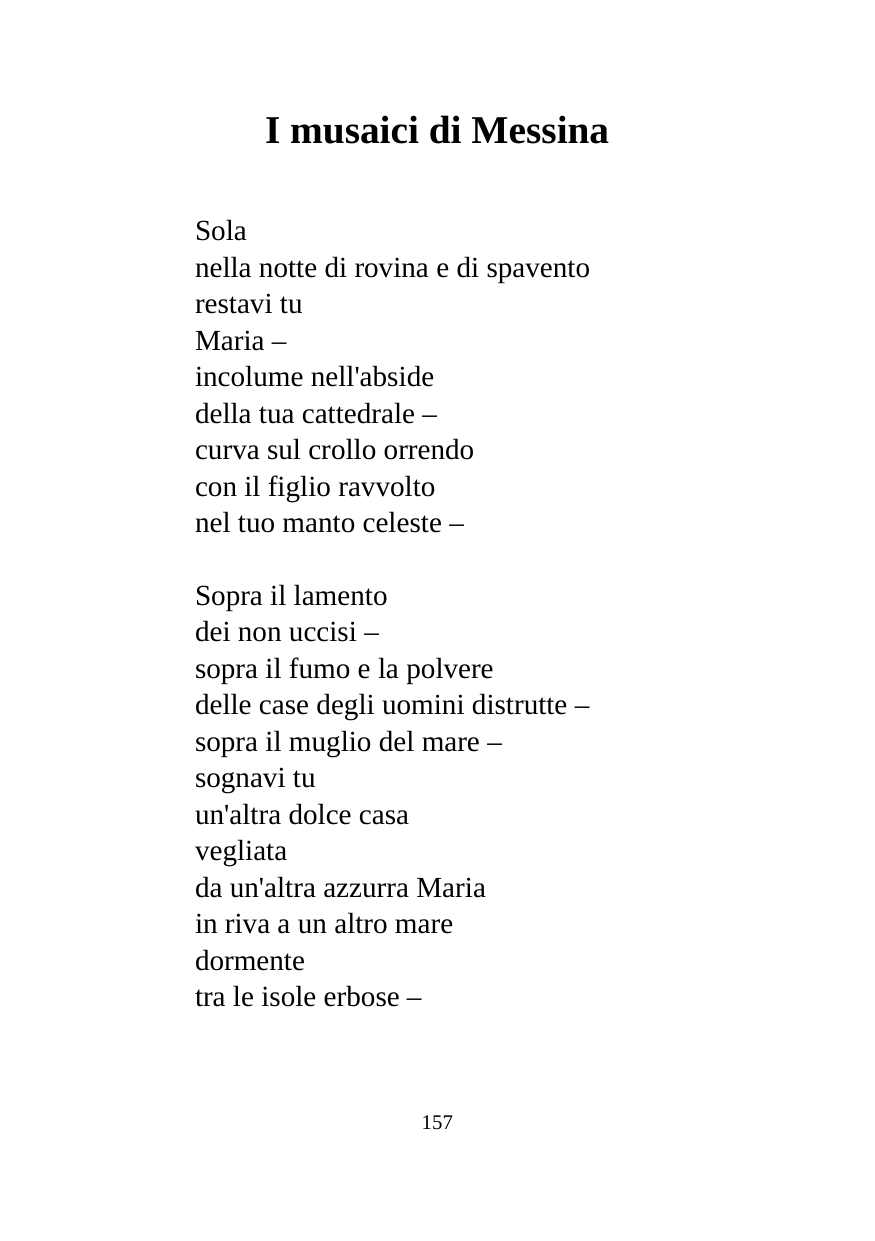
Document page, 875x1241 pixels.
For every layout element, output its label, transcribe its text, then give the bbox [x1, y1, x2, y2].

text sopra il muglio del mare – [195, 724, 768, 757]
text Sopra il lamento [195, 578, 768, 612]
subtitle I musaici di Messina [106, 106, 768, 152]
text nel tuo manto celeste – [195, 505, 768, 539]
text Sola [195, 213, 768, 247]
text con il figlio ravvolto [195, 469, 768, 502]
text dei non uccisi – [195, 614, 768, 648]
text vegliata [195, 833, 768, 867]
text un'altra dolce casa [195, 797, 768, 830]
text sopra il fumo e la polvere [195, 651, 768, 684]
text in riva a un altro mare [195, 906, 768, 940]
text tra le isole erbose – [195, 979, 768, 1013]
text dormente [195, 943, 768, 976]
text incolume nell'abside [195, 359, 768, 393]
text da un'altra azzurra Maria [195, 870, 768, 903]
text nella notte di rovina e di spavento [195, 250, 768, 283]
text Maria – [195, 323, 768, 356]
text della tua cattedrale – [195, 396, 768, 429]
text restavi tu [195, 286, 768, 320]
text delle case degli uomini distrutte – [195, 687, 768, 721]
text curva sul crollo orrendo [195, 432, 768, 466]
text sognavi tu [195, 760, 768, 794]
